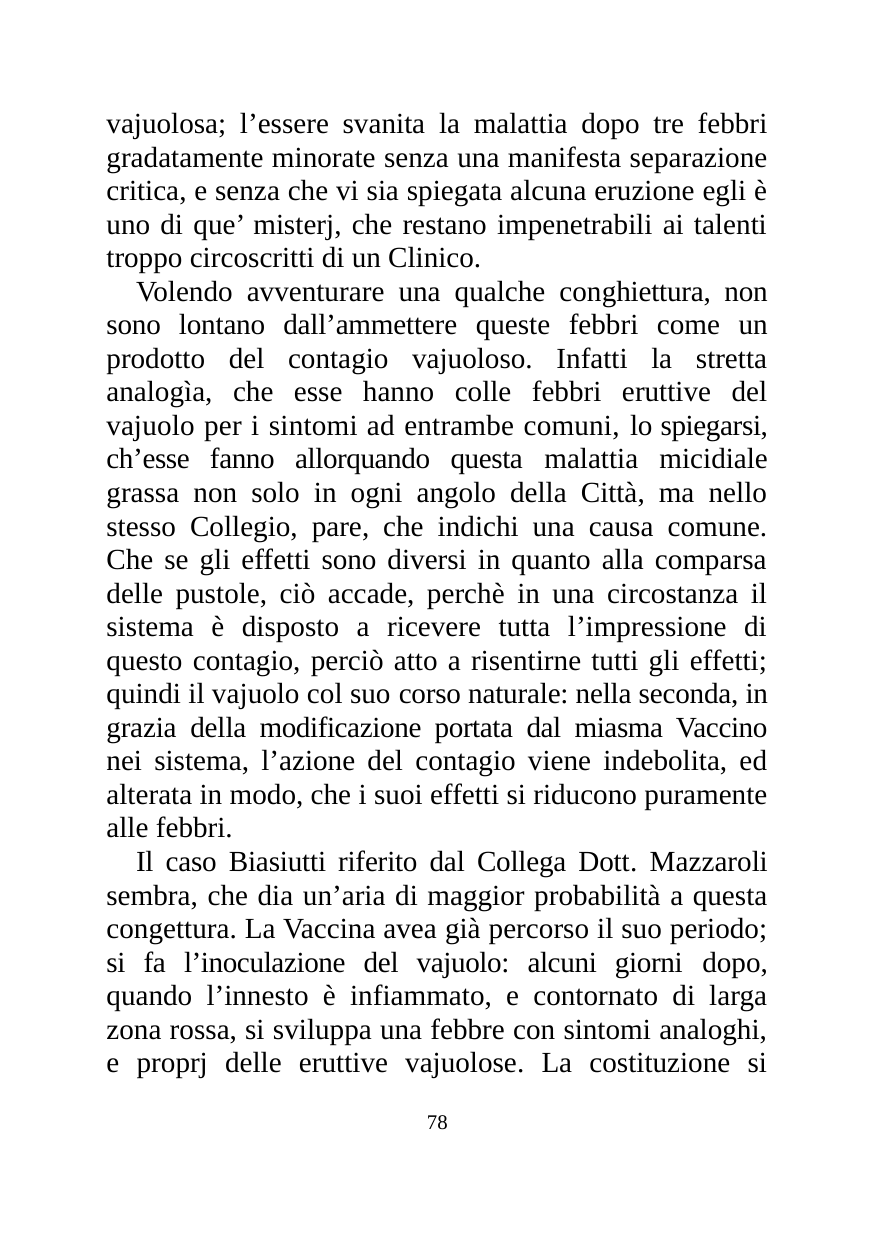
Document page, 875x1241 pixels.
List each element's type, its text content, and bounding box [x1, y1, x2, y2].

text Il caso Biasiutti riferito dal Collega Dott. Mazzaroli sembra, che dia un’aria di maggior probabilità a questa congettura. La Vaccina avea già percorso il suo periodo; si fa l’inoculazione del vajuolo: alcuni giorni dopo, quando l’innesto è infiammato, e contornato di larga zona rossa, si sviluppa una febbre con sintomi analoghi, e proprj delle eruttive vajuolose. La costituzione si [106, 844, 768, 1079]
text Volendo avventurare una qualche conghiettura, non sono lontano dall’ammettere queste febbri come un prodotto del contagio vajuoloso. Infatti la stretta analogìa, che esse hanno colle febbri eruttive del vajuolo per i sintomi ad entrambe comuni, lo spiegarsi, ch’esse fanno allorquando questa malattia micidiale grassa non solo in ogni angolo della Città, ma nello stesso Collegio, pare, che indichi una causa comune. Che se gli effetti sono diversi in quanto alla comparsa delle pustole, ciò accade, perchè in una circostanza il sistema è disposto a ricevere tutta l’impressione di questo contagio, perciò atto a risentirne tutti gli effetti; quindi il vajuolo col suo corso naturale: nella seconda, in grazia della modificazione portata dal miasma Vaccino nei sistema, l’azione del contagio viene indebolita, ed alterata in modo, che i suoi effetti si riducono puramente alle febbri. [106, 274, 768, 844]
text vajuolosa; l’essere svanita la malattia dopo tre febbri gradatamente minorate senza una manifesta separazione critica, e senza che vi sia spiegata alcuna eruzione egli è uno di que’ misterj, che restano impenetrabili ai talenti troppo circoscritti di un Clinico. [106, 106, 768, 274]
